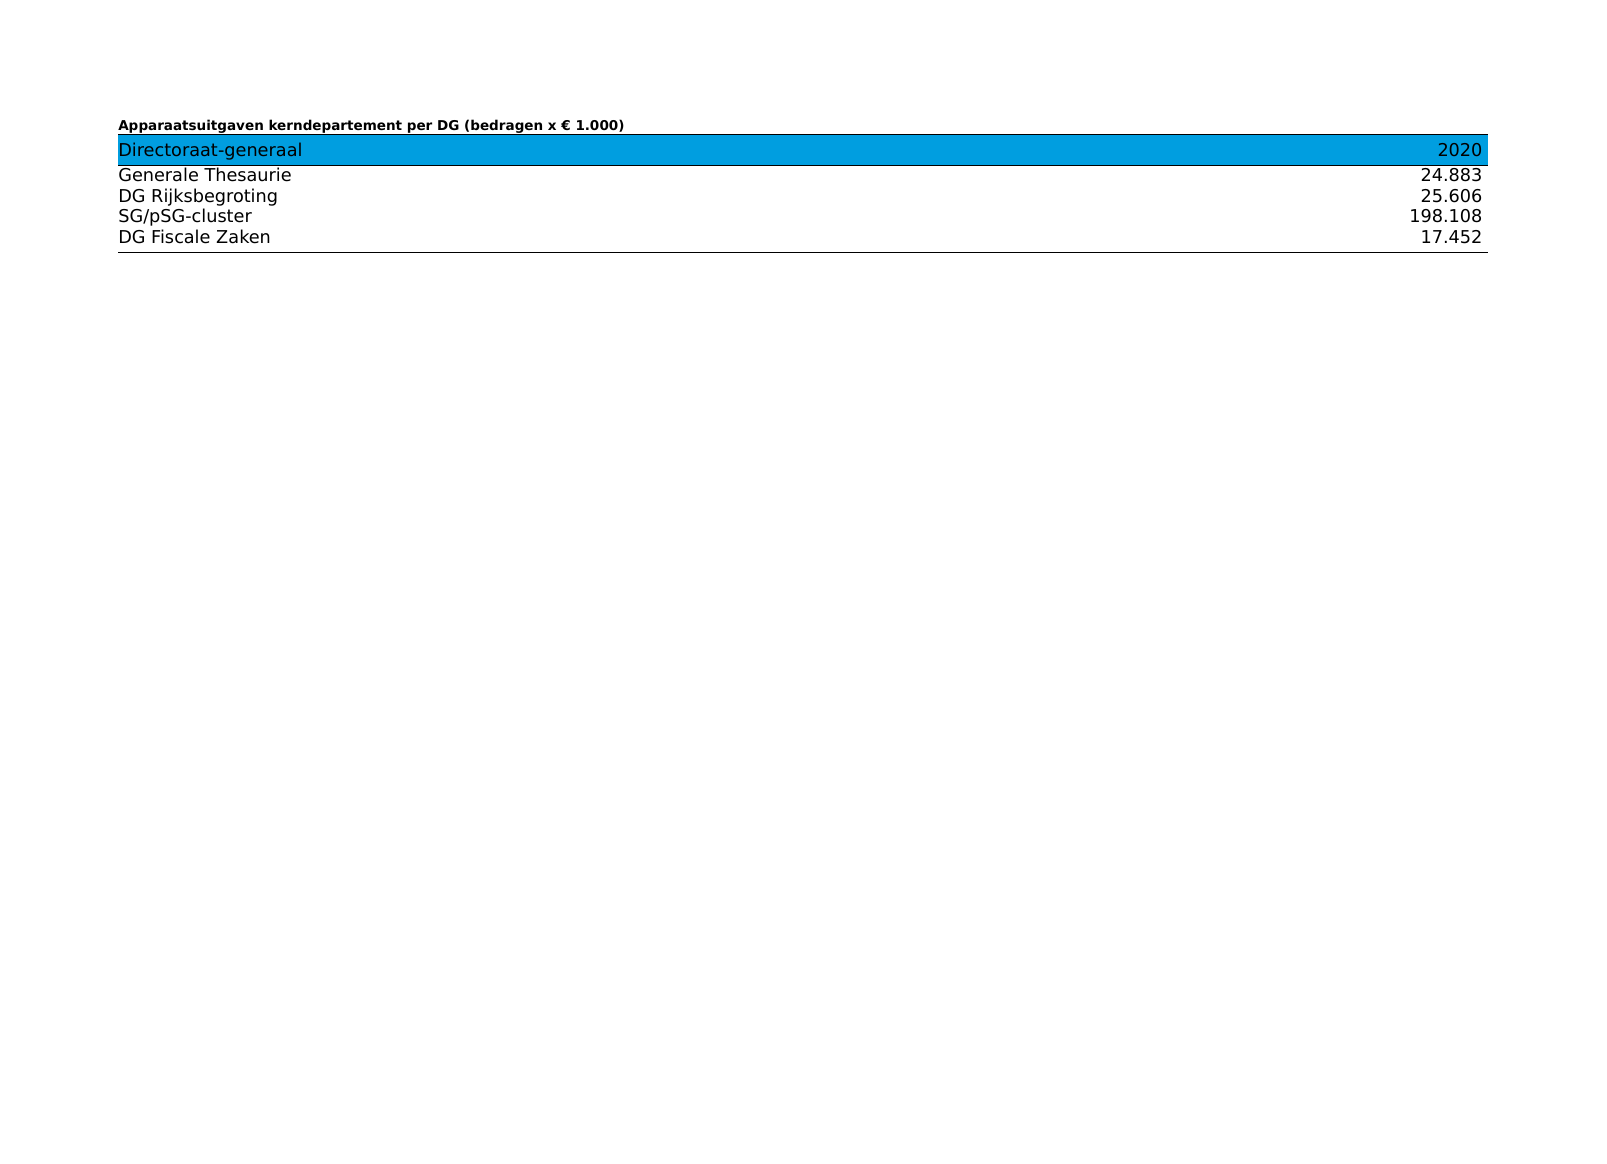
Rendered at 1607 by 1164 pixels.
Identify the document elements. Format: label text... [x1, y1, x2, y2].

table_cell DG Fiscale Zaken [118, 227, 1269, 252]
table_cell SG/pSG-cluster [118, 206, 1269, 227]
table_cell Directoraat-generaal [118, 135, 1269, 165]
table_header Apparaatsuitgaven kerndepartement per DG (bedragen x € 1.000) [118, 118, 1488, 134]
table_cell 25.606 [1269, 186, 1488, 206]
table_cell Generale Thesaurie [118, 166, 1269, 186]
table_cell DG Rijksbegroting [118, 186, 1269, 206]
table_cell 2020 [1269, 135, 1488, 165]
table_cell 198.108 [1269, 206, 1488, 227]
table_cell 24.883 [1269, 166, 1488, 186]
table_cell 17.452 [1269, 227, 1488, 252]
